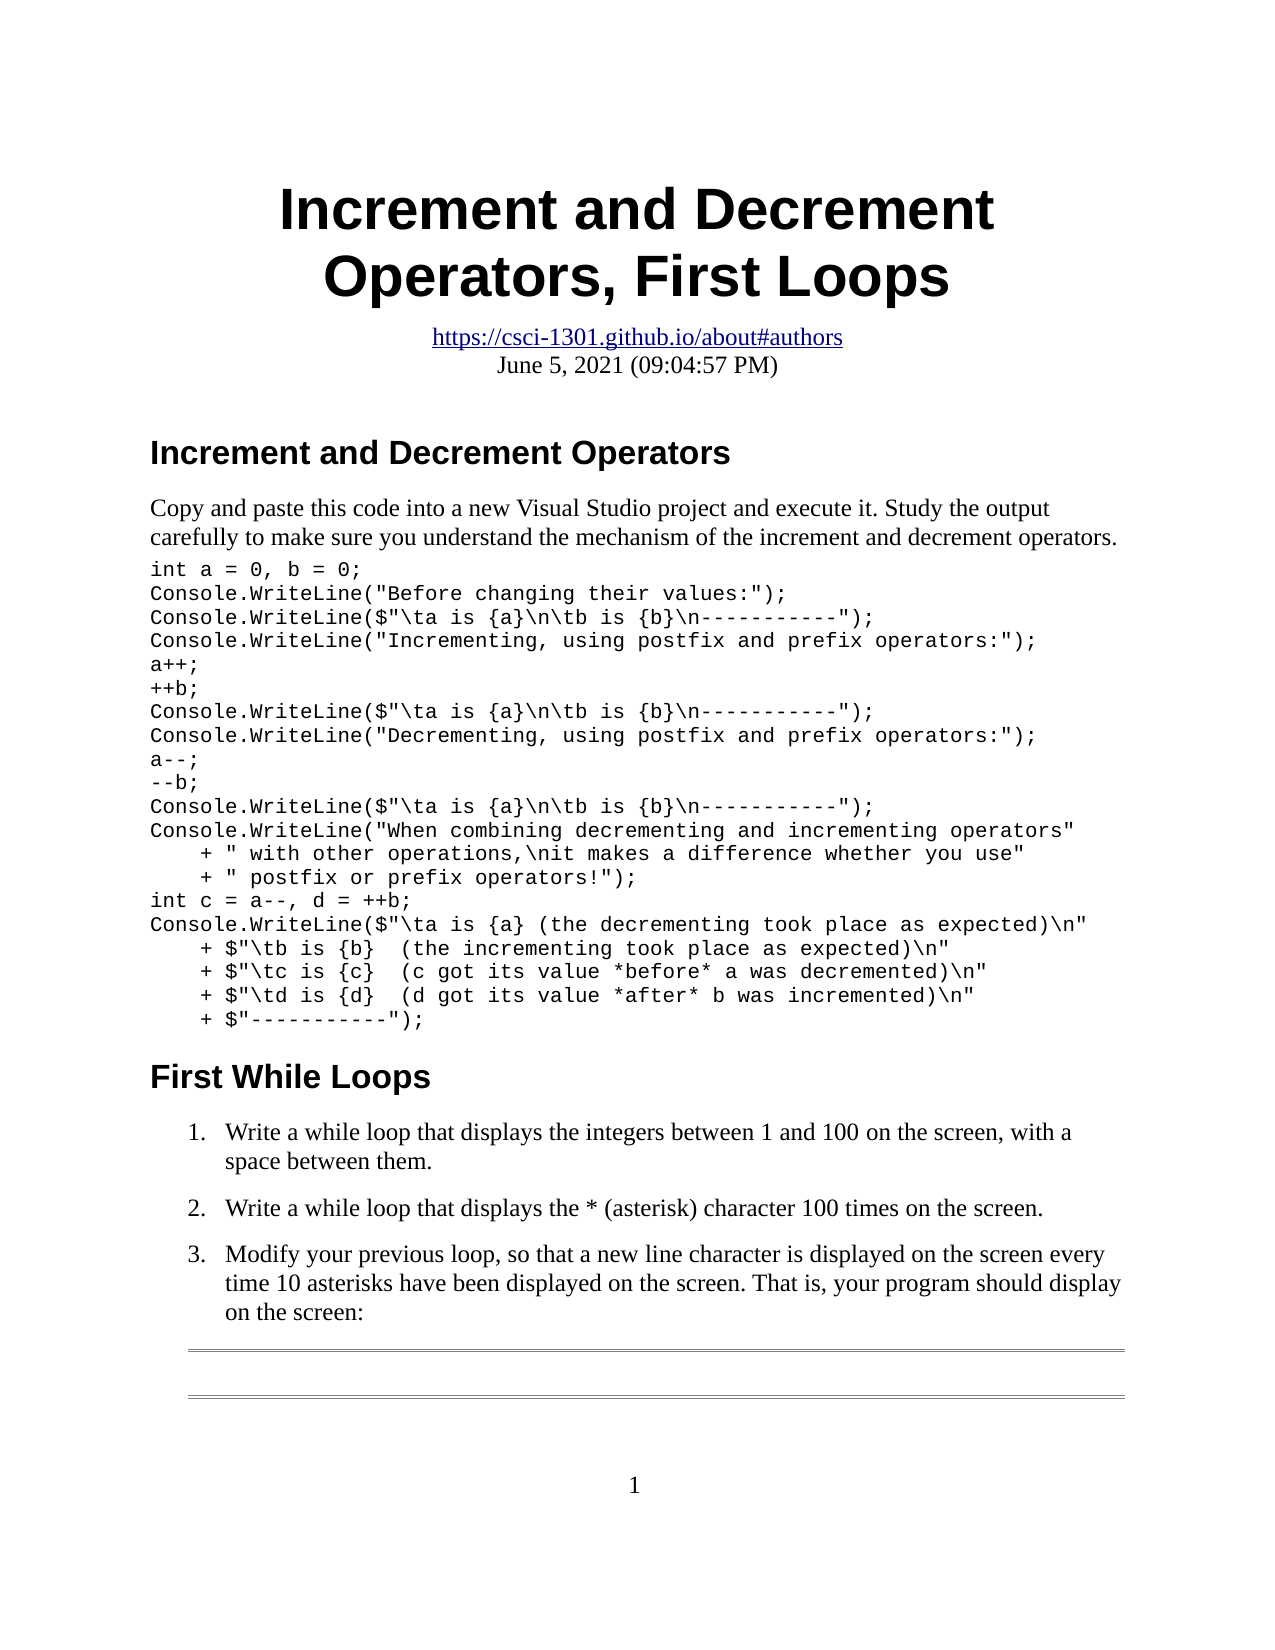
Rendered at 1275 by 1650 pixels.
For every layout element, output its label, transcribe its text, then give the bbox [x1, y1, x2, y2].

text + " with other operations,\nit makes a difference whether you use" [150, 843, 1125, 867]
text + $"-----------"); [150, 1009, 1125, 1032]
list Write a while loop that displays the * (asterisk) character 100 times on the screen. [187, 1193, 1125, 1222]
text Console.WriteLine("Decrementing, using postfix and prefix operators:"); [150, 725, 1125, 749]
list Modify your previous loop, so that a new line character is displayed on the screen every time 10 asterisks have been displayed on the screen. That is, your program should display on the screen: [187, 1239, 1125, 1326]
title Increment and Decrement Operators, First Loops [150, 175, 1125, 309]
text Console.WriteLine("Incrementing, using postfix and prefix operators:"); [150, 630, 1125, 654]
text Console.WriteLine($"\ta is {a}\n\tb is {b}\n-----------"); [150, 796, 1125, 819]
text a--; [150, 749, 1125, 772]
text + " postfix or prefix operators!"); [150, 867, 1125, 891]
text ++b; [150, 678, 1125, 701]
text Console.WriteLine($"\ta is {a} (the decrementing took place as expected)\n" [150, 914, 1125, 938]
text --b; [150, 772, 1125, 796]
text a++; [150, 654, 1125, 678]
list Write a while loop that displays the integers between and on the screen, with a space between them. [187, 1117, 1125, 1175]
text Console.WriteLine($"\ta is {a}\n\tb is {b}\n-----------"); [150, 701, 1125, 725]
text + $"\tc is {c} (c got its value *before* a was decremented)\n" [150, 961, 1125, 985]
subtitle First While Loops [150, 1057, 1125, 1096]
text Console.WriteLine("Before changing their values:"); [150, 583, 1125, 607]
text int a = 0, b = 0; [150, 559, 1125, 583]
subtitle Increment and Decrement Operators [150, 433, 1125, 472]
text Copy and paste this code into a new Visual Studio project and execute it. Study the output carefully to make sure you understand the mechanism of the increment and decrement operators. [150, 493, 1125, 551]
text Console.WriteLine($"\ta is {a}\n\tb is {b}\n-----------"); [150, 607, 1125, 630]
text June 5, 2021 (09:04:57 PM) [150, 350, 1125, 379]
text int c = a--, d = ++b; [150, 891, 1125, 914]
text + $"\td is {d} (d got its value *after* b was incremented)\n" [150, 985, 1125, 1009]
text + $"\tb is {b} (the incrementing took place as expected)\n" [150, 938, 1125, 961]
text https://csci-1301.github.io/about#authors [150, 322, 1125, 350]
text Console.WriteLine("When combining decrementing and incrementing operators" [150, 819, 1125, 843]
